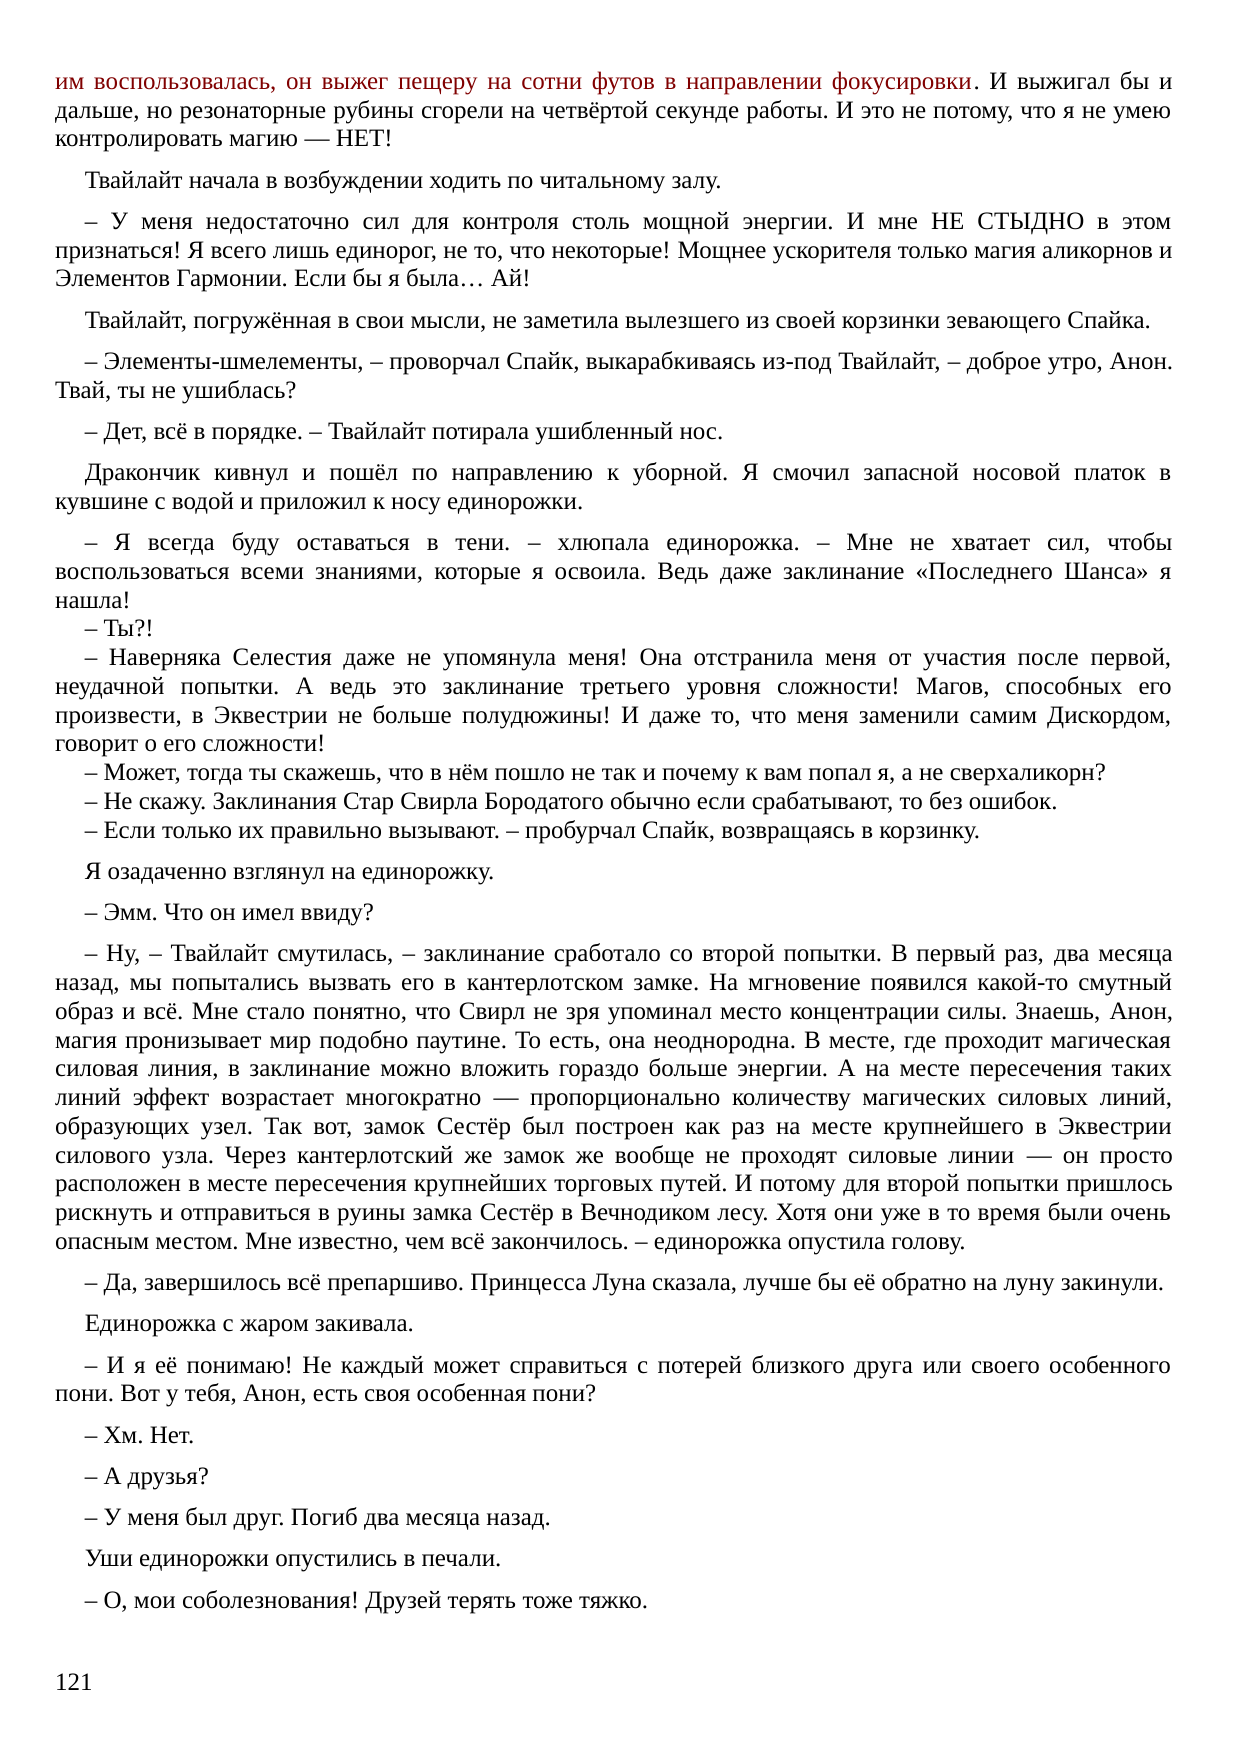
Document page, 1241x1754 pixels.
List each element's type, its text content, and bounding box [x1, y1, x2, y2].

text – И я её понимаю! Не каждый может справиться с потерей близкого друга или своего особенного пони. Вот у тебя, Анон, есть своя особенная пони? [55, 1350, 1173, 1407]
text – А друзья? [55, 1461, 1173, 1490]
text – Элементы-шмелементы, – проворчал Спайк, выкарабкиваясь из-под Твайлайт, – доброе утро, Анон. Твай, ты не ушиблась? [55, 346, 1173, 403]
text – Хм. Нет. [55, 1420, 1173, 1448]
text им воспользовалась, он выжег пещеру на сотни футов в направлении фокусировки. И выжигал бы и дальше, но резонаторные рубины сгорели на четвёртой секунде работы. И это не потому, что я не умею контролировать магию — НЕТ! [55, 66, 1173, 152]
text Твайлайт, погружённая в свои мысли, не заметила вылезшего из своей корзинки зевающего Спайка. [55, 305, 1173, 333]
text – У меня недостаточно сил для контроля столь мощной энергии. И мне НЕ СТЫДНО в этом признаться! Я всего лишь единорог, не то, что некоторые! Мощнее ускорителя только магия аликорнов и Элементов Гармонии. Если бы я была… Ай! [55, 206, 1173, 292]
text – Я всегда буду оставаться в тени. – хлюпала единорожка. – Мне не хватает сил, чтобы воспользоваться всеми знаниями, которые я освоила. Ведь даже заклинание «Последнего Шанса» я нашла! [55, 527, 1173, 613]
text – Может, тогда ты скажешь, что в нём пошло не так и почему к вам попал я, а не сверхаликорн? [55, 757, 1173, 786]
text – Ты?! [55, 613, 1173, 642]
text – Да, завершилось всё препаршиво. Принцесса Луна сказала, лучше бы её обратно на луну закинули. [55, 1267, 1173, 1296]
text – У меня был друг. Погиб два месяца назад. [55, 1502, 1173, 1531]
text – Наверняка Селестия даже не упомянула меня! Она отстранила меня от участия после первой, неудачной попытки. А ведь это заклинание третьего уровня сложности! Магов, способных его произвести, в Эквестрии не больше полудюжины! И даже то, что меня заменили самим Дискордом, говорит о его сложности! [55, 642, 1173, 757]
text – О, мои соболезнования! Друзей терять тоже тяжко. [55, 1585, 1173, 1613]
text Дракончик кивнул и пошёл по направлению к уборной. Я смочил запасной носовой платок в кувшине с водой и приложил к носу единорожки. [55, 457, 1173, 515]
text Единорожка с жаром закивала. [55, 1308, 1173, 1337]
text – Если только их правильно вызывают. – пробурчал Спайк, возвращаясь в корзинку. [55, 815, 1173, 843]
text – Ну, – Твайлайт смутилась, – заклинание сработало со второй попытки. В первый раз, два месяца назад, мы попытались вызвать его в кантерлотском замке. На мгновение появился какой-то смутный образ и всё. Мне стало понятно, что Свирл не зря упоминал место концентрации силы. Знаешь, Анон, магия пронизывает мир подобно паутине. То есть, она неоднородна. В месте, где проходит магическая силовая линия, в заклинание можно вложить гораздо больше энергии. А на месте пересечения таких линий эффект возрастает многократно — пропорционально количеству магических силовых линий, образующих узел. Так вот, замок Сестёр был построен как раз на месте крупнейшего в Эквестрии силового узла. Через кантерлотский же замок же вообще не проходят силовые линии — он просто расположен в месте пересечения крупнейших торговых путей. И потому для второй попытки пришлось рискнуть и отправиться в руины замка Сестёр в Вечнодиком лесу. Хотя они уже в то время были очень опасным местом. Мне известно, чем всё закончилось. – единорожка опустила голову. [55, 938, 1173, 1255]
text – Не скажу. Заклинания Стар Свирла Бородатого обычно если срабатывают, то без ошибок. [55, 786, 1173, 815]
text Уши единорожки опустились в печали. [55, 1543, 1173, 1572]
text – Эмм. Что он имел ввиду? [55, 897, 1173, 926]
text Я озадаченно взглянул на единорожку. [55, 856, 1173, 885]
text – Дет, всё в порядке. – Твайлайт потирала ушибленный нос. [55, 416, 1173, 445]
text Твайлайт начала в возбуждении ходить по читальному залу. [55, 165, 1173, 193]
